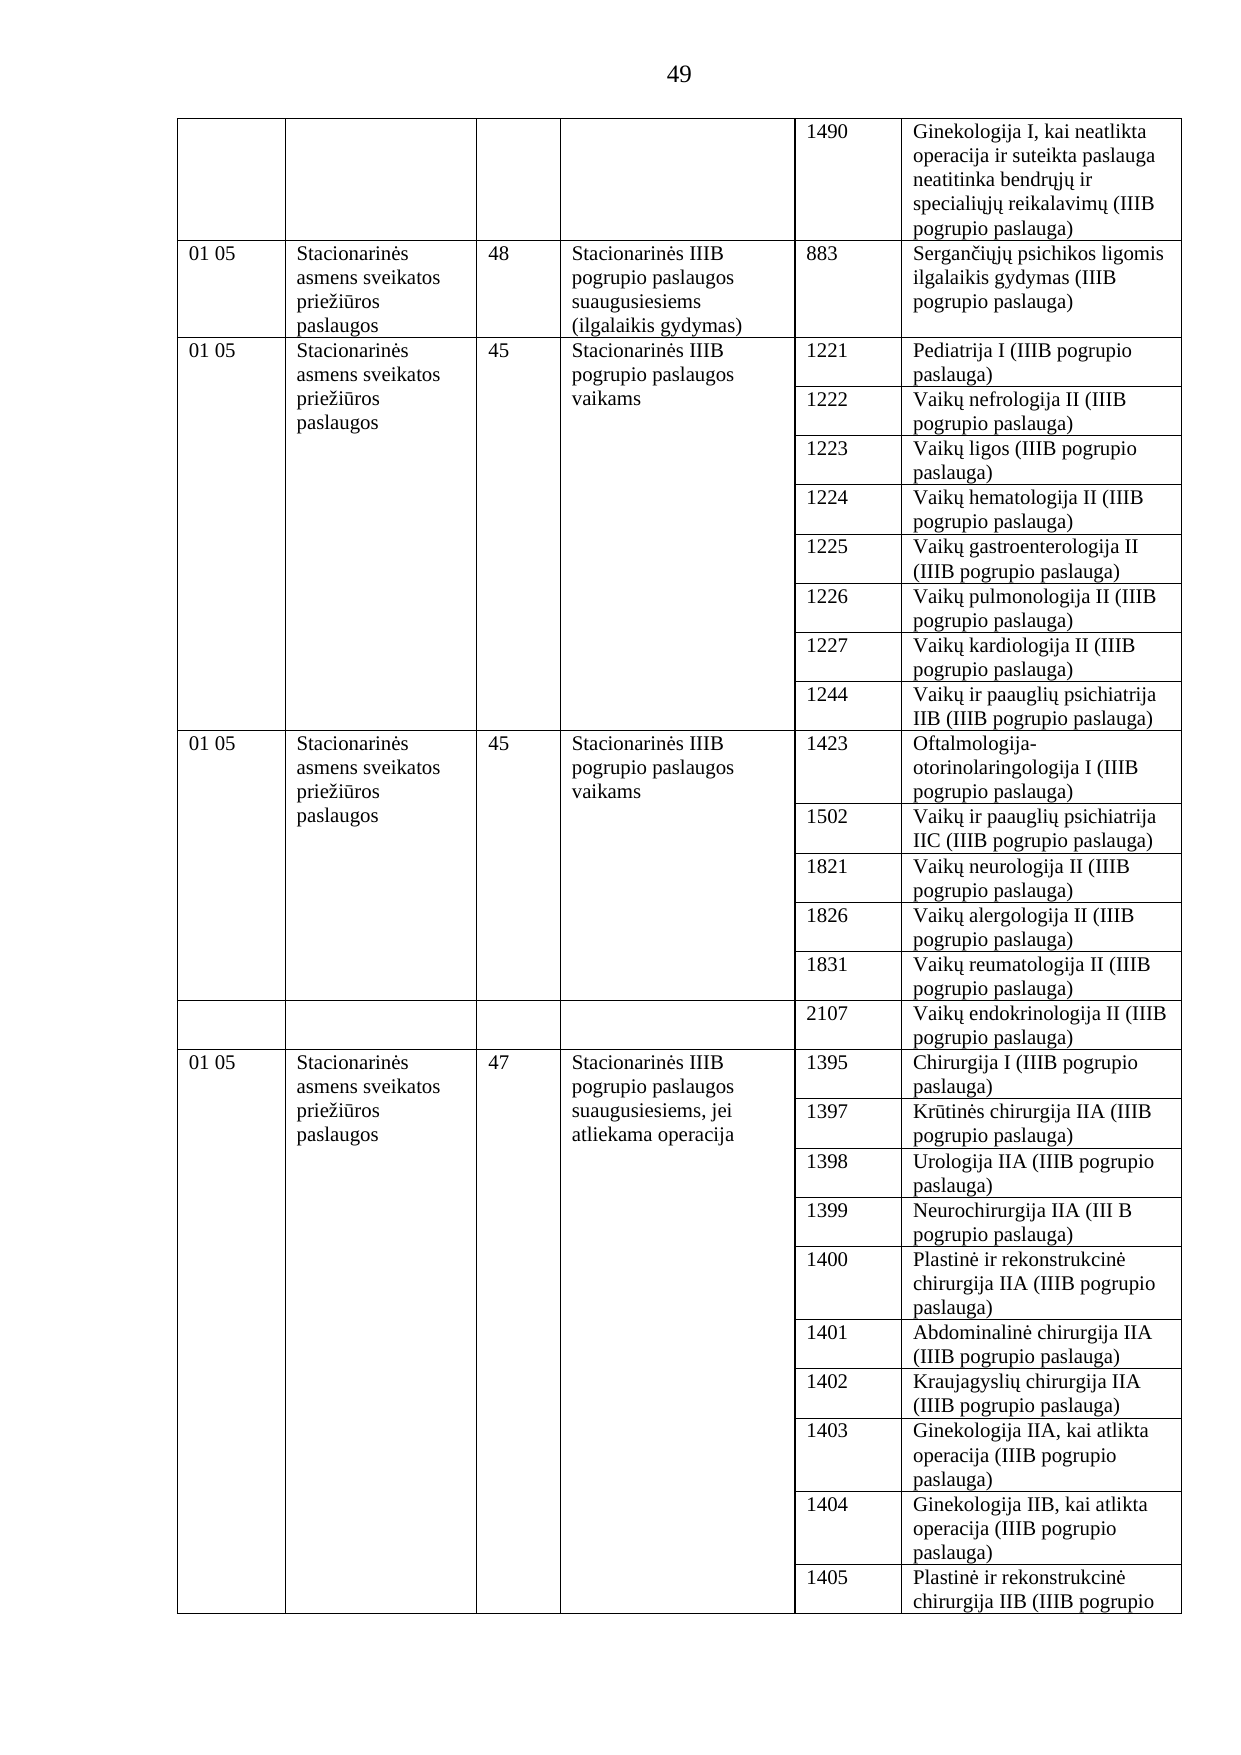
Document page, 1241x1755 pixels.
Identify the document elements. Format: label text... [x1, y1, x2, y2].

table_cell 1227 [796, 633, 901, 681]
table_cell Vaikų neurologija II (IIIB pogrupio paslauga) [902, 854, 1181, 902]
table_cell Ginekologija IIA, kai atlikta operacija (IIIB pogrupio paslauga) [902, 1419, 1181, 1491]
table_cell Vaikų pulmonologija II (IIIB pogrupio paslauga) [902, 584, 1181, 632]
table_cell Oftalmologija-otorinolaringologija I (IIIB pogrupio paslauga) [902, 731, 1181, 803]
table_cell 1226 [796, 584, 901, 632]
table_cell 883 [796, 241, 901, 337]
table_cell Kraujagyslių chirurgija IIA (IIIB pogrupio paslauga) [902, 1369, 1181, 1417]
table_cell Vaikų ir paauglių psichiatrija IIB (IIIB pogrupio paslauga) [902, 682, 1181, 730]
table_cell 45 [477, 731, 560, 1000]
table_cell Vaikų reumatologija II (IIIB pogrupio paslauga) [902, 952, 1181, 1000]
table_cell Vaikų endokrinologija II (IIIB pogrupio paslauga) [902, 1001, 1181, 1049]
table_cell Pediatrija I (IIIB pogrupio paslauga) [902, 338, 1181, 386]
table_cell Plastinė ir rekonstrukcinė chirurgija IIA (IIIB pogrupio paslauga) [902, 1247, 1181, 1319]
table_cell 1405 [796, 1565, 901, 1613]
table_cell 45 [477, 338, 560, 730]
table_cell Vaikų kardiologija II (IIIB pogrupio paslauga) [902, 633, 1181, 681]
table_cell [286, 119, 476, 239]
table_cell 1826 [796, 903, 901, 951]
table_cell 01 05 [178, 241, 285, 337]
table_cell 1398 [796, 1149, 901, 1197]
table_cell 48 [477, 241, 560, 337]
table_cell 1404 [796, 1492, 901, 1564]
table_cell 1401 [796, 1320, 901, 1368]
table_cell [477, 119, 560, 239]
table_cell Abdominalinė chirurgija IIA (IIIB pogrupio paslauga) [902, 1320, 1181, 1368]
table_cell Vaikų ligos (IIIB pogrupio paslauga) [902, 436, 1181, 484]
table_cell 1397 [796, 1099, 901, 1147]
table_cell Sergančiųjų psichikos ligomis ilgalaikis gydymas (IIIB pogrupio paslauga) [902, 241, 1181, 337]
table_cell Stacionarinės asmens sveikatos priežiūros paslaugos [286, 338, 476, 730]
table_cell Stacionarinės IIIB pogrupio paslaugos suaugusiesiems (ilgalaikis gydymas) [561, 241, 794, 337]
table_cell 01 05 [178, 1050, 285, 1613]
table_cell 01 05 [178, 731, 285, 1000]
table_cell 1400 [796, 1247, 901, 1319]
table_cell 1221 [796, 338, 901, 386]
table_cell Stacionarinės IIIB pogrupio paslaugos suaugusiesiems, jei atliekama operacija [561, 1050, 794, 1613]
table_cell 1225 [796, 535, 901, 583]
table_cell Chirurgija I (IIIB pogrupio paslauga) [902, 1050, 1181, 1098]
table_cell 1402 [796, 1369, 901, 1417]
table_cell [178, 1001, 285, 1049]
table_cell Urologija IIA (IIIB pogrupio paslauga) [902, 1149, 1181, 1197]
table_cell Krūtinės chirurgija IIA (IIIB pogrupio paslauga) [902, 1099, 1181, 1147]
table_cell [178, 119, 285, 239]
table_cell 1222 [796, 387, 901, 435]
table_cell Stacionarinės asmens sveikatos priežiūros paslaugos [286, 1050, 476, 1613]
table_cell Plastinė ir rekonstrukcinė chirurgija IIB (IIIB pogrupio [902, 1565, 1181, 1613]
table_cell 1395 [796, 1050, 901, 1098]
table_cell [561, 1001, 794, 1049]
table_cell 1399 [796, 1198, 901, 1246]
table_cell Stacionarinės IIIB pogrupio paslaugos vaikams [561, 338, 794, 730]
table_cell Vaikų nefrologija II (IIIB pogrupio paslauga) [902, 387, 1181, 435]
table_cell 1244 [796, 682, 901, 730]
table_cell 01 05 [178, 338, 285, 730]
table_cell Vaikų hematologija II (IIIB pogrupio paslauga) [902, 485, 1181, 533]
table_cell Stacionarinės IIIB pogrupio paslaugos vaikams [561, 731, 794, 1000]
table_cell 1403 [796, 1419, 901, 1491]
table_cell [286, 1001, 476, 1049]
table_cell 47 [477, 1050, 560, 1613]
table_cell 1423 [796, 731, 901, 803]
table_cell 2107 [796, 1001, 901, 1049]
table_cell 1490 [796, 119, 901, 239]
table_cell 1831 [796, 952, 901, 1000]
table_cell [477, 1001, 560, 1049]
table_cell 1223 [796, 436, 901, 484]
table_cell [561, 119, 794, 239]
table_cell Stacionarinės asmens sveikatos priežiūros paslaugos [286, 241, 476, 337]
table_cell 1502 [796, 804, 901, 852]
table_cell Vaikų ir paauglių psichiatrija IIC (IIIB pogrupio paslauga) [902, 804, 1181, 852]
table_cell Ginekologija I, kai neatlikta operacija ir suteikta paslauga neatitinka bendrųjų ir specialiųjų reikalavimų (IIIB pogrupio paslauga) [902, 119, 1181, 239]
table_cell Ginekologija IIB, kai atlikta operacija (IIIB pogrupio paslauga) [902, 1492, 1181, 1564]
table_cell Vaikų gastroenterologija II (IIIB pogrupio paslauga) [902, 535, 1181, 583]
table_cell 1224 [796, 485, 901, 533]
table_cell 1821 [796, 854, 901, 902]
table_cell Neurochirurgija IIA (III B pogrupio paslauga) [902, 1198, 1181, 1246]
table_cell Stacionarinės asmens sveikatos priežiūros paslaugos [286, 731, 476, 1000]
table_cell Vaikų alergologija II (IIIB pogrupio paslauga) [902, 903, 1181, 951]
